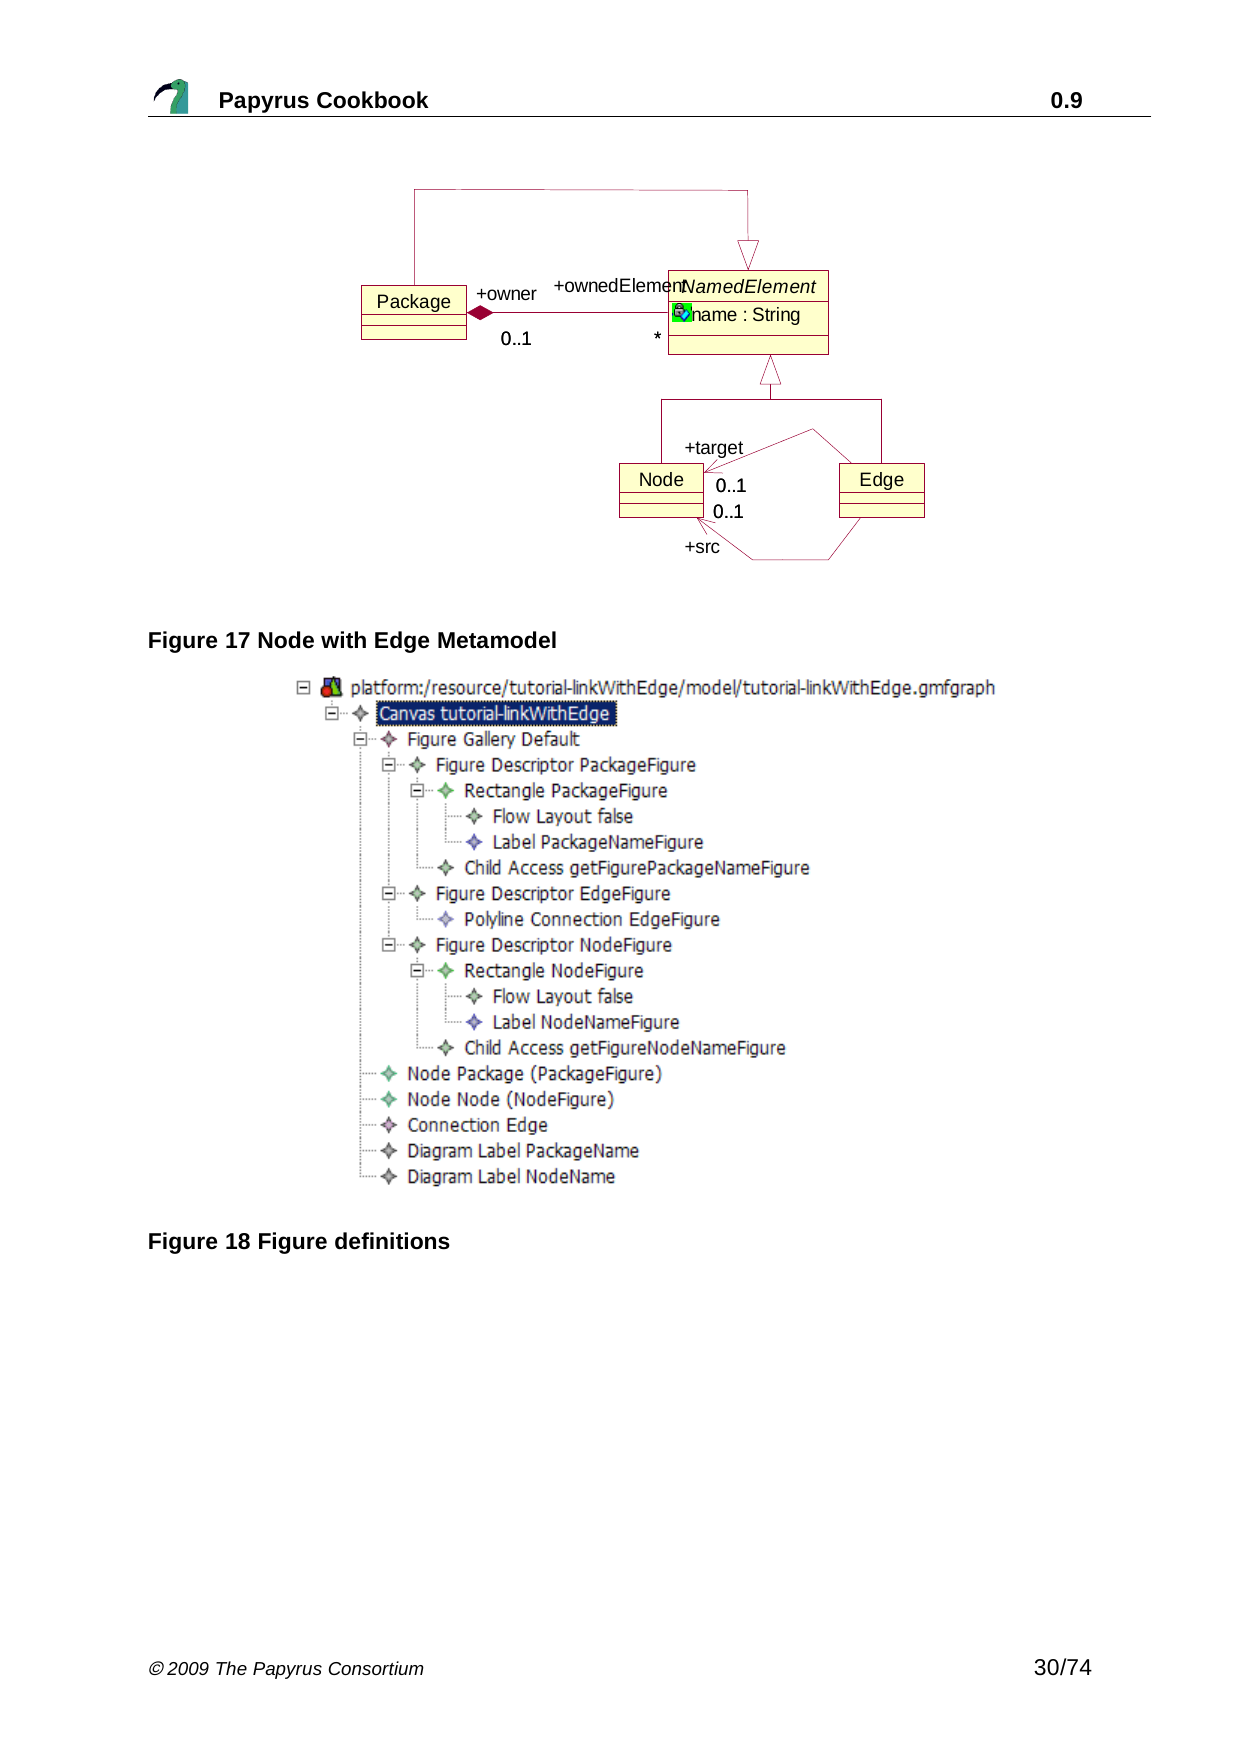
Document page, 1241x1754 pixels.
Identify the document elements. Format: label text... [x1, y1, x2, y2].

picture [288, 675, 1011, 1194]
text Figure 17 Node with Edge Metamodel [148, 627, 1151, 654]
text Figure 18 Figure definitions [148, 1227, 1151, 1254]
picture [153, 79, 189, 114]
